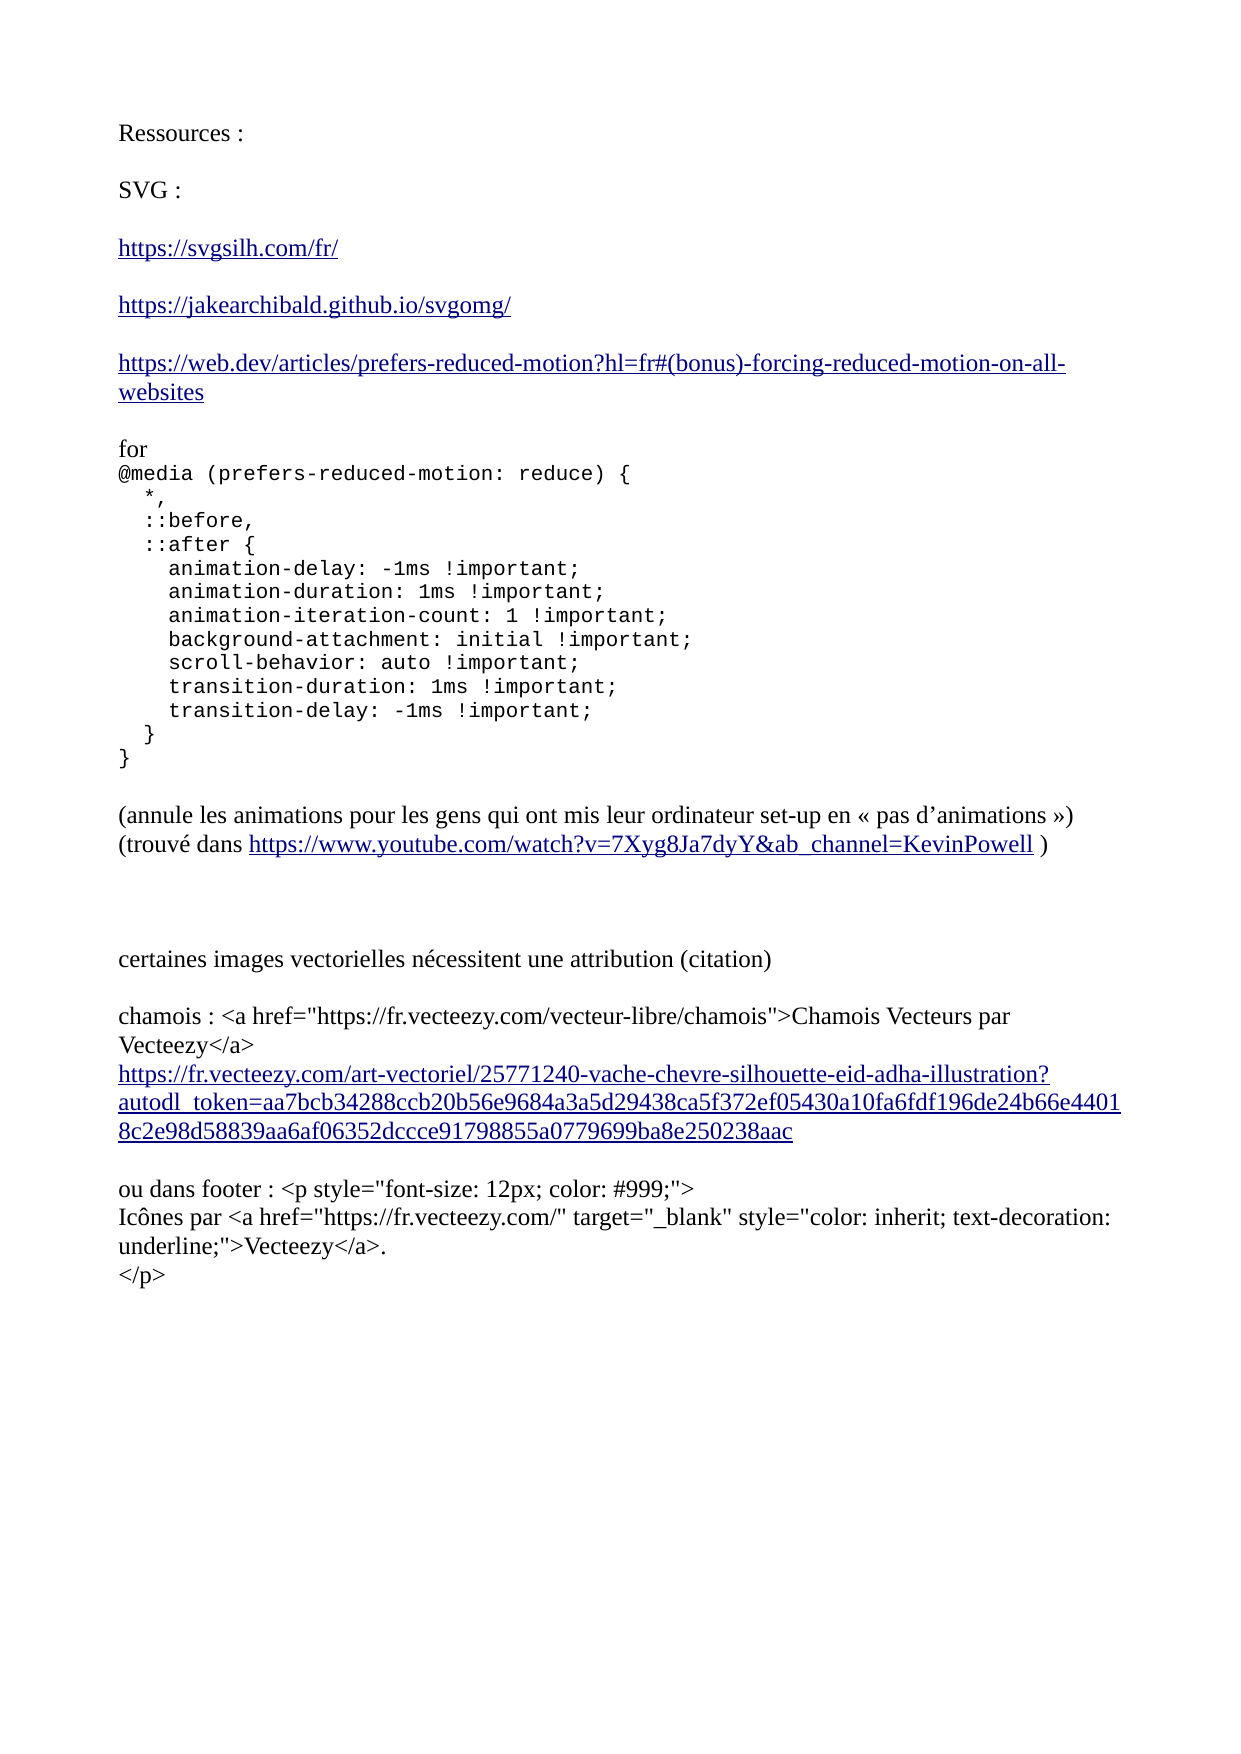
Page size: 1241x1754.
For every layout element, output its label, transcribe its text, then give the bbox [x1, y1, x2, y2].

text </p> [118, 1260, 1122, 1346]
text animation-iteration-count: 1 !important; [118, 605, 1122, 629]
text ::before, [118, 510, 1122, 534]
text certaines images vectorielles nécessitent une attribution (citation) chamois : <a href="https://fr.vecteezy.com/vecteur-libre/chamois">Chamois Vecteurs par Vecteezy</a> [118, 944, 1122, 1059]
text scroll-behavior: auto !important; [118, 652, 1122, 676]
text (annule les animations pour les gens qui ont mis leur ordinateur set-up en « pas d’animations ») (trouvé dans https://www.youtube.com/watch?v=7Xyg8Ja7dyY&ab_channel=KevinPowell ) [118, 800, 1122, 857]
text transition-duration: 1ms !important; [118, 676, 1122, 699]
text ::after { [118, 534, 1122, 558]
text } [118, 747, 1122, 771]
text https://fr.vecteezy.com/art-vectoriel/25771240-vache-chevre-silhouette-eid-adha-illustration?autodl_token=aa7bcb34288ccb20b56e9684a3a5d29438ca5f372ef05430a10fa6fdf196de24b66e44018c2e98d58839aa6af06352dccce91798855a0779699ba8e250238aac ou dans footer : <p style="font-size: 12px; color: #999;"> [118, 1059, 1122, 1202]
text *, [118, 487, 1122, 510]
text Ressources : SVG : https://svgsilh.com/fr/ [118, 118, 1122, 262]
text https://web.dev/articles/prefers-reduced-motion?hl=fr#(bonus)-forcing-reduced-motion-on-all-websites [118, 348, 1122, 406]
text https://jakearchibald.github.io/svgomg/ [118, 291, 1122, 319]
text Icônes par <a href="https://fr.vecteezy.com/" target="_blank" style="color: inherit; text-decoration: underline;">Vecteezy</a>. [118, 1202, 1122, 1260]
text @media (prefers-reduced-motion: reduce) { [118, 463, 1122, 487]
text transition-delay: -1ms !important; [118, 699, 1122, 723]
text background-attachment: initial !important; [118, 629, 1122, 652]
text animation-duration: 1ms !important; [118, 581, 1122, 605]
text for [118, 434, 1122, 463]
text } [118, 723, 1122, 747]
text animation-delay: -1ms !important; [118, 558, 1122, 581]
